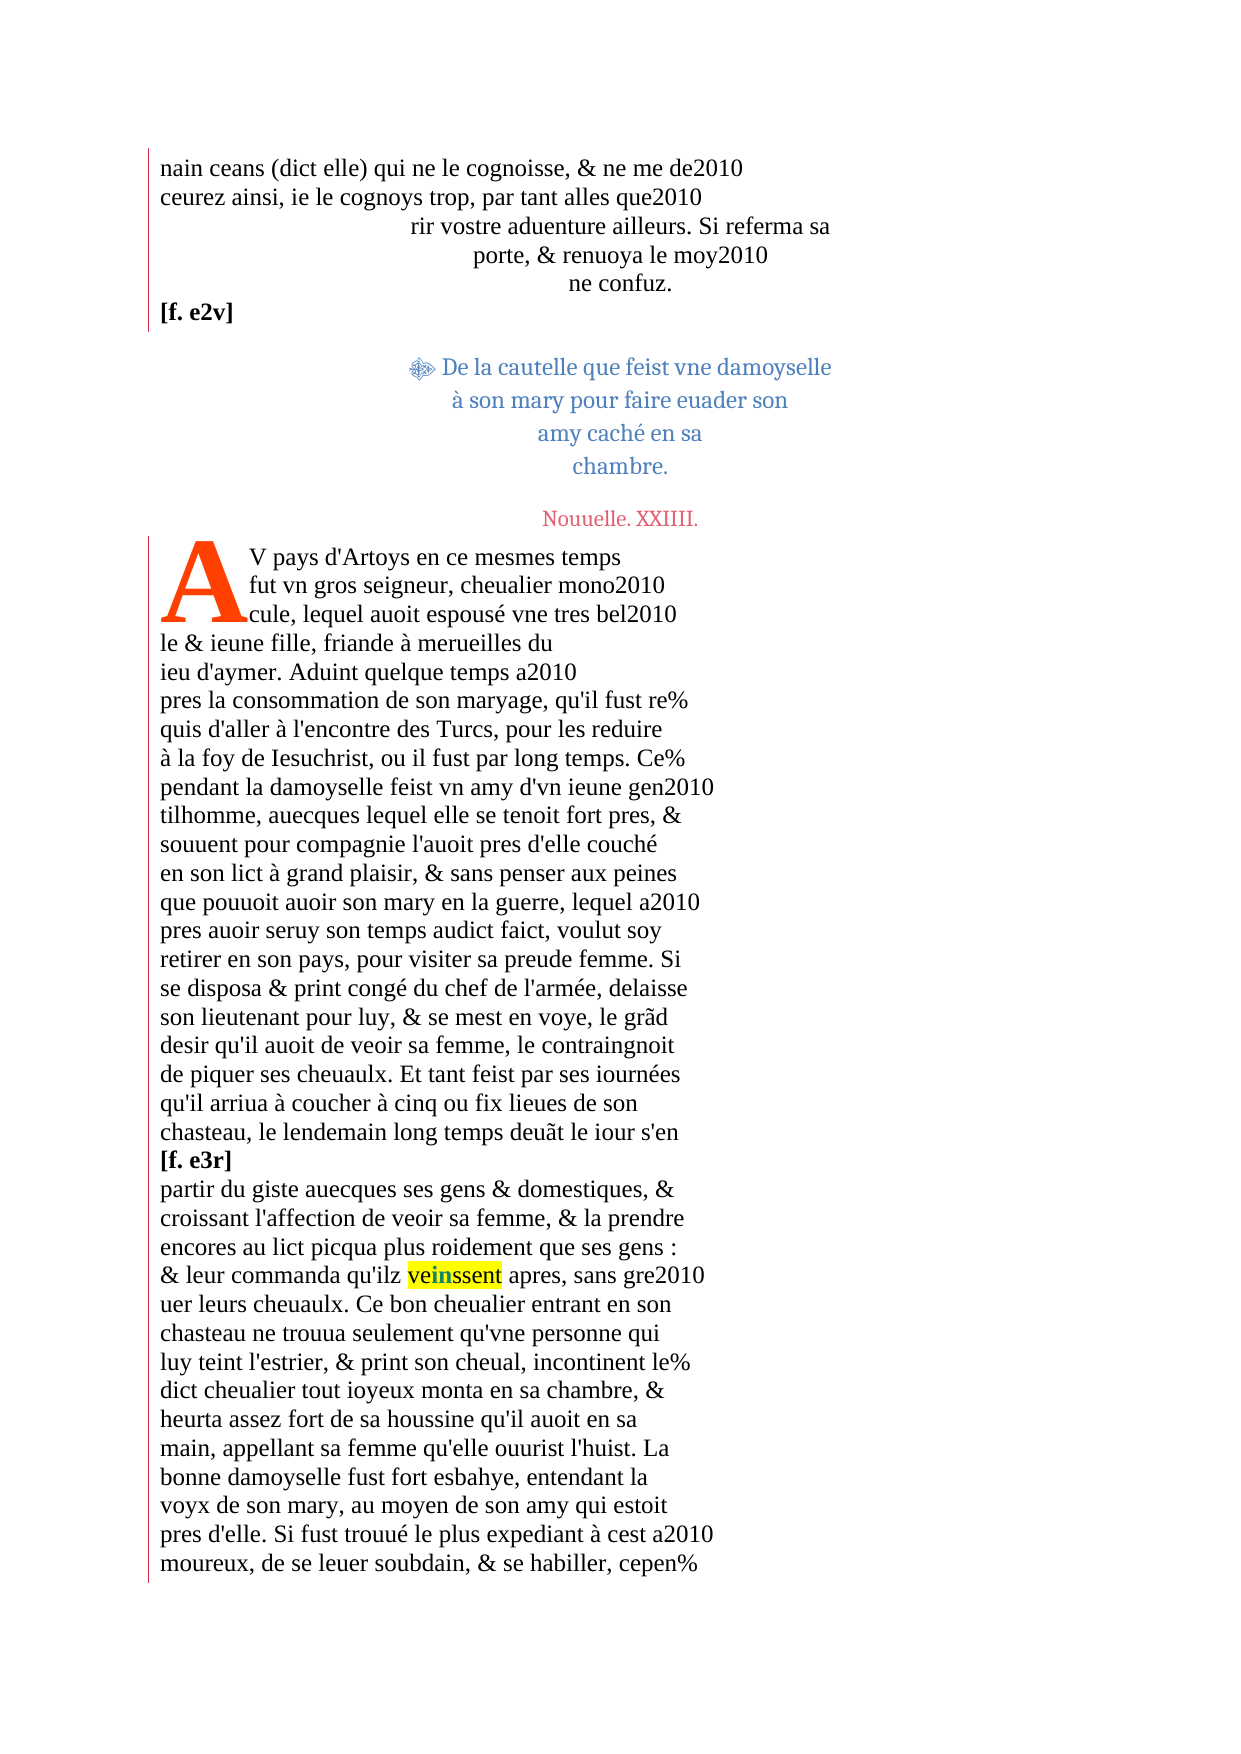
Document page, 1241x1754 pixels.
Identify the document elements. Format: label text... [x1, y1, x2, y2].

subtitle ❧ De la cautelle que feist vne damoyselle à son mary pour faire euader son amy caché en sa chambre. [148, 353, 1093, 481]
text nain ceans (dict elle) qui ne le cognoisse, & ne me de2010 ceurez ainsi, ie le cognoys trop, par tant alles que2010 [149, 148, 1093, 211]
text [f. e2v] [149, 297, 1093, 332]
subtitle Nouuelle. XXIIII. [148, 506, 1093, 532]
text rir vostre aduenture ailleurs. Si referma sa porte, & renuoya le moy2010 ne confuz. [149, 211, 1093, 297]
text AV pays d'Artoys en ce mesmes temps fut vn gros seigneur, cheualier mono2010 cule, lequel auoit espousé vne tres bel2010 le & ieune fille, friande à merueilles du ieu d'aymer. Aduint quelque temps a2010 pres la consommation de son maryage, qu'il fust re% quis d'aller à l'encontre des Turcs, pour les reduire à la foy de Iesuchrist, ou il fust par long temps. Ce% pendant la damoyselle feist vn amy d'vn ieune gen2010 tilhomme, auecques lequel elle se tenoit fort pres, & souuent pour compagnie l'auoit pres d'elle couché en son lict à grand plaisir, & sans penser aux peines que pouuoit auoir son mary en la guerre, lequel a2010 pres auoir seruy son temps audict faict, voulut soy retirer en son pays, pour visiter sa preude femme. Si se disposa & print congé du chef de l'armée, delaisse son lieutenant pour luy, & se mest en voye, le grãd desir qu'il auoit de veoir sa femme, le contraingnoit de piquer ses cheuaulx. Et tant feist par ses iournées qu'il arriua à coucher à cinq ou fix lieues de son chasteau, le lendemain long temps deuãt le iour s'en [f. e3r] partir du giste auecques ses gens & domestiques, & croissant l'affection de veoir sa femme, & la prendre encores au lict picqua plus roidement que ses gens : & leur commanda qu'ilz veinssent apres, sans gre2010 uer leurs cheuaulx. Ce bon cheualier entrant en son chasteau ne trouua seulement qu'vne personne qui luy teint l'estrier, & print son cheual, incontinent le% dict cheualier tout ioyeux monta en sa chambre, & heurta assez fort de sa houssine qu'il auoit en sa main, appellant sa femme qu'elle ouurist l'huist. La bonne damoyselle fust fort esbahye, entendant la voyx de son mary, au moyen de son amy qui estoit pres d'elle. Si fust trouué le plus expediant à cest a2010 moureux, de se leuer soubdain, & se habiller, cepen% [149, 536, 1093, 1583]
